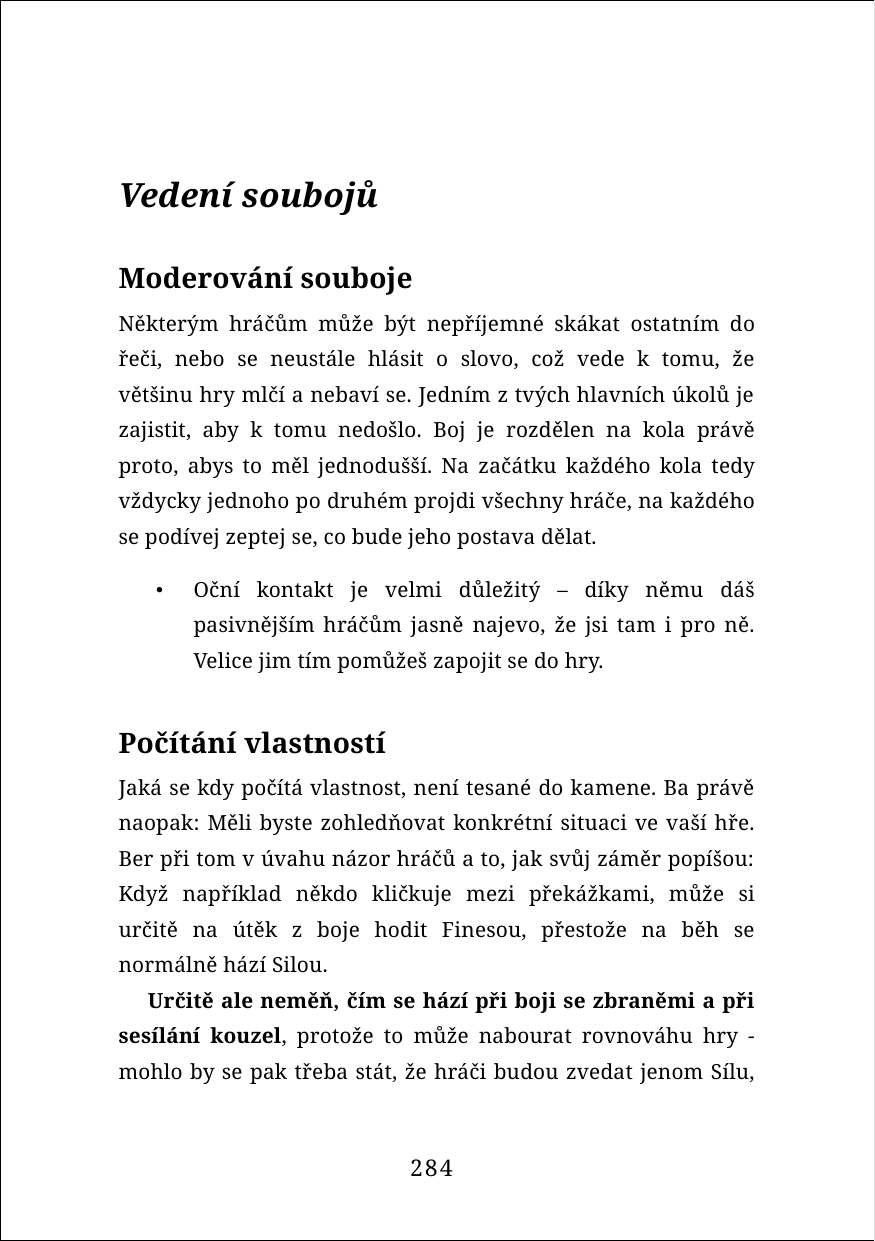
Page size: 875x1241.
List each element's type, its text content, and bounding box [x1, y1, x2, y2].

subtitle Moderování souboje [118, 258, 756, 297]
text Jaká se kdy počítá vlastnost, není tesané do kamene. Ba právě naopak: Měli byste zohledňovat konkrétní situaci ve vaší hře. Ber při tom v úvahu názor hráčů a to, jak svůj záměr popíšou: Když například někdo kličkuje mezi překážkami, může si určitě na útěk z boje hodit Finesou, přestože na běh se normálně hází Silou. Určitě ale neměň, čím se hází při boji se zbraněmi a při sesílání kouzel, protože to může nabourat rovnováhu hry - mohlo by se pak třeba stát, že hráči budou zvedat jenom Sílu, [118, 773, 756, 1086]
list Oční kontakt je velmi důležitý – díky němu dáš pasivnějším hráčům jasně najevo, že jsi tam i pro ně. Velice jim tím pomůžeš zapojit se do hry. [156, 575, 756, 674]
text Některým hráčům může být nepříjemné skákat ostatním do řeči, nebo se neustále hlásit o slovo, což vede k tomu, že většinu hry mlčí a nebaví se. Jedním z tvých hlavních úkolů je zajistit, aby k tomu nedošlo. Boj je rozdělen na kola právě proto, abys to měl jednodušší. Na začátku každého kola tedy vždycky jednoho po druhém projdi všechny hráče, na každého se podívej zeptej se, co bude jeho postava dělat. [118, 309, 756, 550]
subtitle Počítání vlastností [118, 723, 756, 761]
subtitle Vedení soubojů [118, 172, 756, 217]
